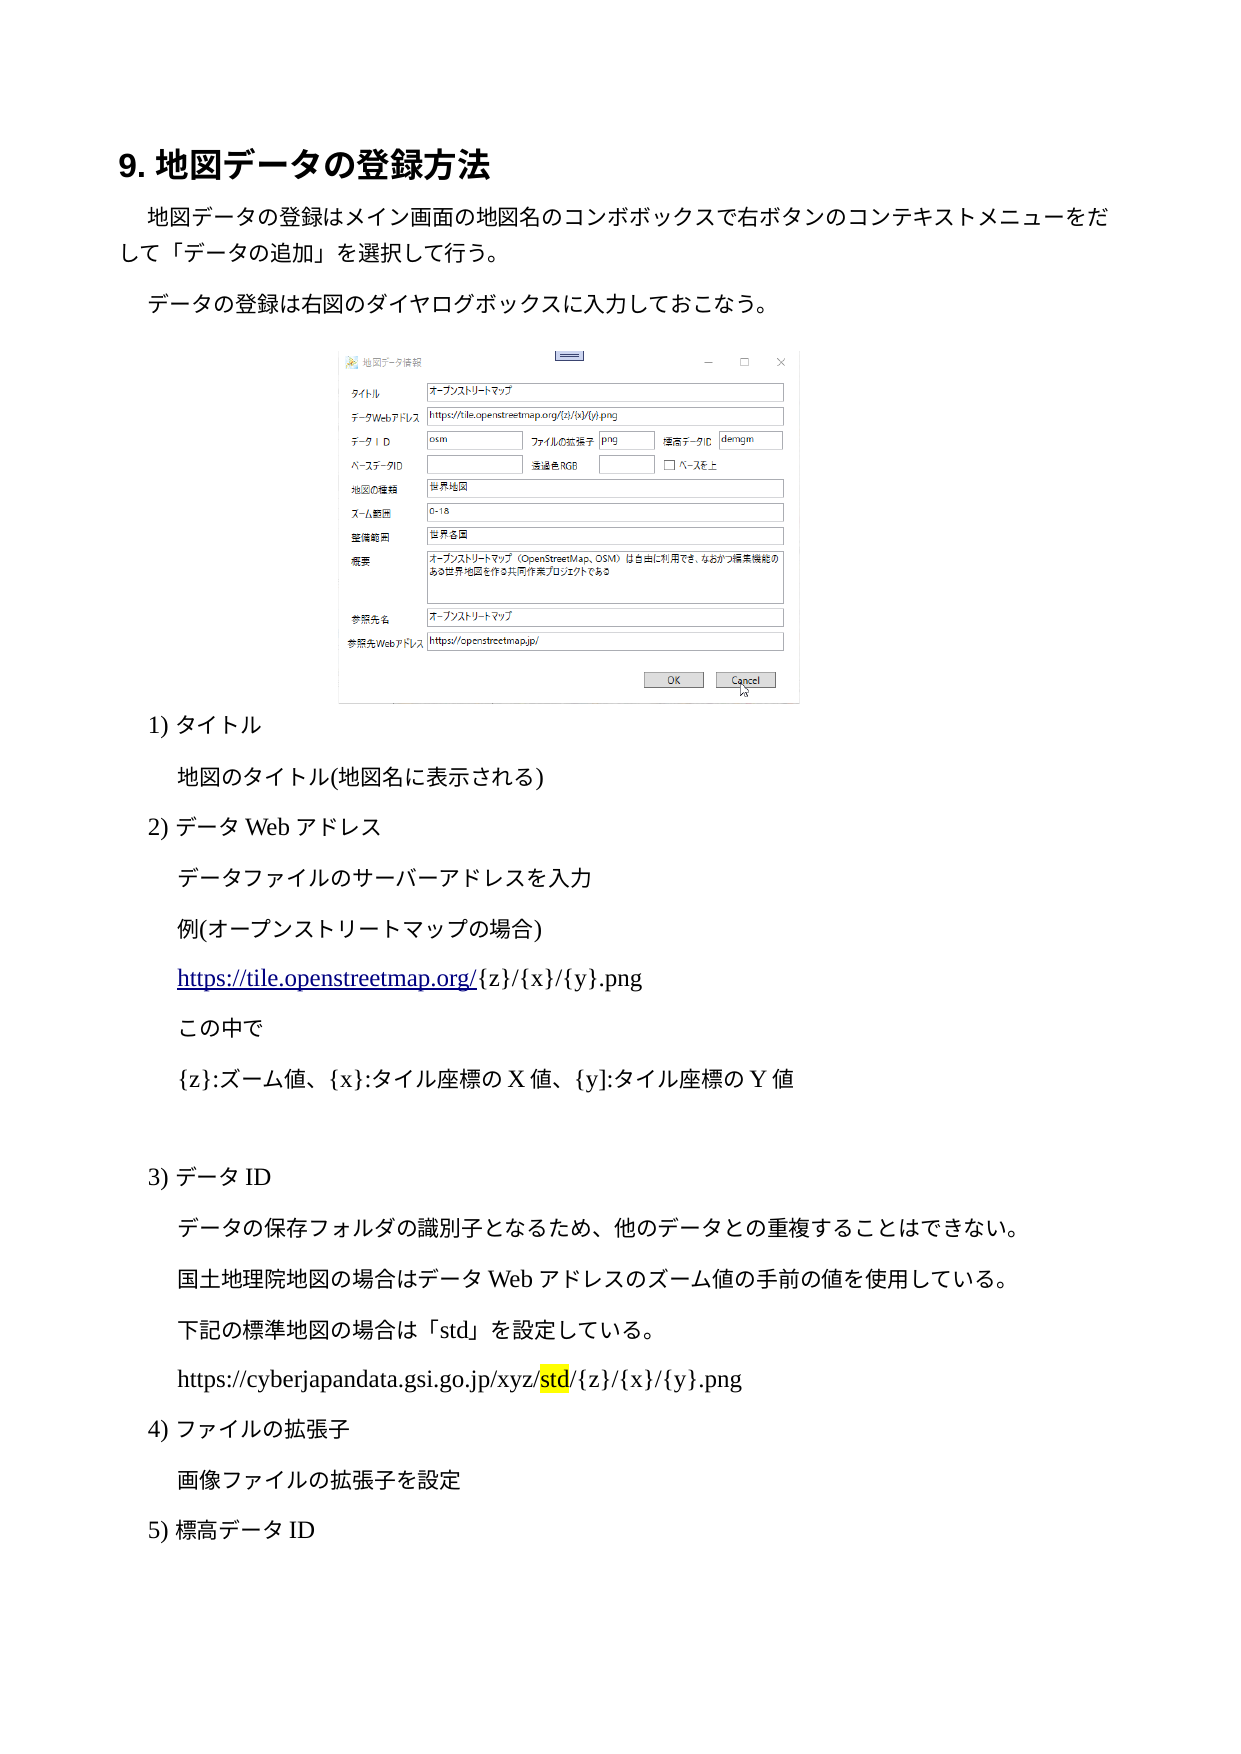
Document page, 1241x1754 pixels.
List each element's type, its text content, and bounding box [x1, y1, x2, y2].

text この中で [148, 1011, 1122, 1042]
text データの保存フォルダの識別子となるため、他のデータとの重複することはできない。 [148, 1211, 1122, 1243]
subtitle 9. 地図データの登録方法 [118, 139, 1122, 187]
text 3) データID [118, 1160, 1122, 1192]
text データファイルのサーバーアドレスを入力 [148, 861, 1122, 893]
text 2) データWebアドレス [118, 810, 1122, 842]
text 4) ファイルの拡張子 [118, 1412, 1122, 1443]
text https://tile.openstreetmap.org/{z}/{x}/{y}.png [148, 963, 1122, 992]
picture [338, 351, 800, 704]
text 地図データの登録はメイン画面の地図名のコンボボックスで右ボタンのコンテキストメニューをだして「データの追加」を選択して行う。 [118, 200, 1122, 268]
text 国土地理院地図の場合はデータWebアドレスのズーム値の手前の値を使用している。 [148, 1262, 1122, 1294]
text https://cyberjapandata.gsi.go.jp/xyz/std/{z}/{x}/{y}.png [148, 1364, 1122, 1393]
text データの登録は右図のダイヤログボックスに入力しておこなう。 [118, 287, 1122, 319]
text 地図のタイトル(地図名に表示される) [148, 759, 1122, 791]
text 画像ファイルの拡張子を設定 [148, 1463, 1122, 1494]
text {z}:ズーム値、{x}:タイル座標のX値、{y]:タイル座標のY値 [148, 1062, 1122, 1093]
text 例(オープンストリートマップの場合) [148, 912, 1122, 944]
text 1) タイトル [118, 338, 1122, 740]
text 5) 標高データID [148, 1513, 1122, 1545]
text 下記の標準地図の場合は「std」を設定している。 [148, 1313, 1122, 1345]
